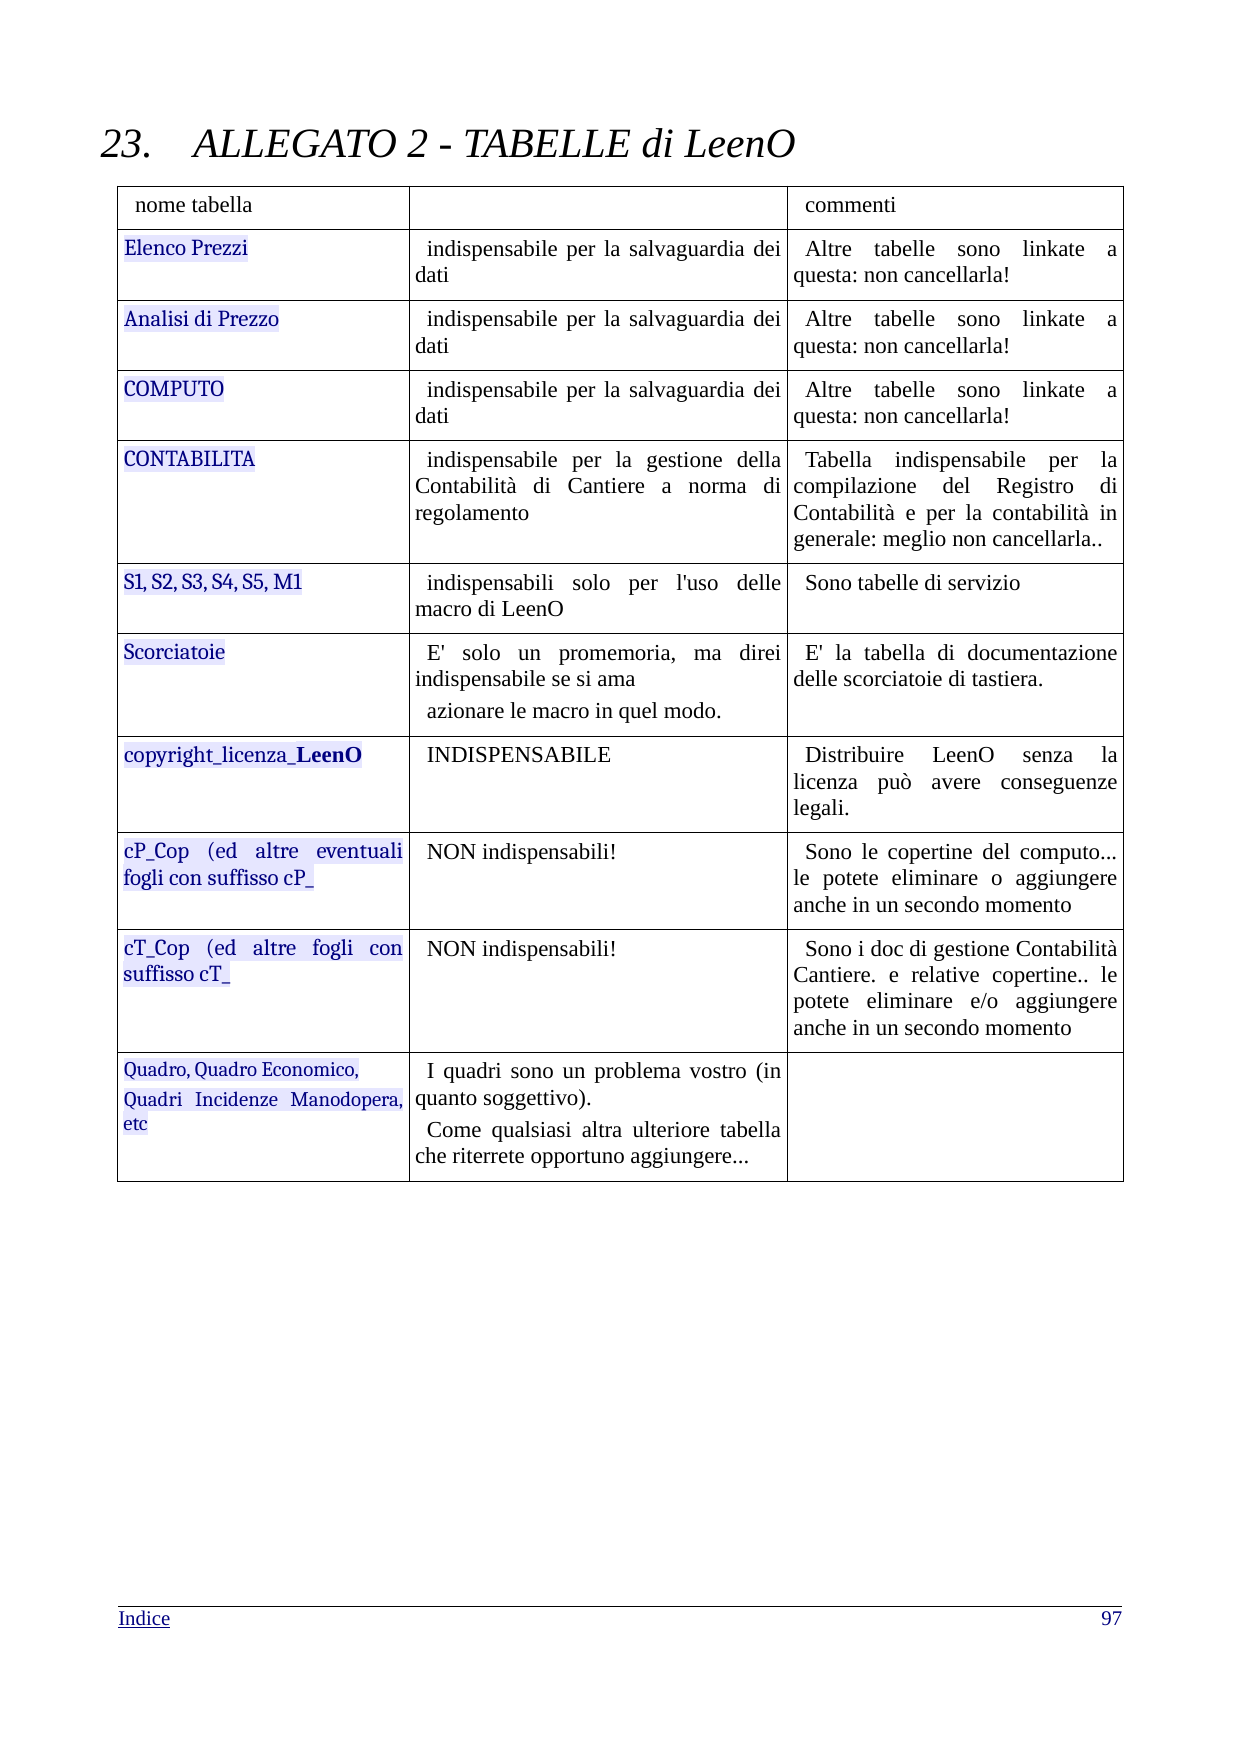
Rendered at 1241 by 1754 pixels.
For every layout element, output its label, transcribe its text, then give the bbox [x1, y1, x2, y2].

subtitle ALLEGATO 2 - TABELLE di LeenO [100, 118, 1122, 166]
table_header nome tabella [118, 187, 409, 229]
table_cell Sono tabelle di servizio [788, 564, 1123, 633]
table_cell Sono le copertine del computo... le potete eliminare o aggiungere anche in un secondo momento [788, 833, 1123, 929]
table_cell COMPUTO [118, 371, 409, 440]
table_cell E' la tabella di documentazione delle scorciatoie di tastiera. [788, 634, 1123, 736]
table_cell indispensabili solo per l'uso delle macro di LeenO [410, 564, 787, 633]
table_header [410, 187, 787, 229]
table_cell E' solo un promemoria, ma direi indispensabile se si ama azionare le macro in quel modo. [410, 634, 787, 736]
table_cell Altre tabelle sono linkate a questa: non cancellarla! [788, 230, 1123, 299]
table_cell indispensabile per la salvaguardia dei dati [410, 301, 787, 370]
table_cell Scorciatoie [118, 634, 409, 736]
table_cell Analisi di Prezzo [118, 301, 409, 370]
table_cell indispensabile per la gestione della Contabilità di Cantiere a norma di regolamento [410, 441, 787, 563]
table_cell INDISPENSABILE [410, 737, 787, 832]
table_header commenti [788, 187, 1123, 229]
table_cell I quadri sono un problema vostro (in quanto soggettivo). Come qualsiasi altra ulteriore tabella che riterrete opportuno aggiungere... [410, 1053, 787, 1181]
table_cell indispensabile per la salvaguardia dei dati [410, 230, 787, 299]
table_cell Altre tabelle sono linkate a questa: non cancellarla! [788, 301, 1123, 370]
table_cell NON indispensabili! [410, 930, 787, 1052]
table_cell Sono i doc di gestione Contabilità Cantiere. e relative copertine.. le potete eliminare e/o aggiungere anche in un secondo momento [788, 930, 1123, 1052]
table_cell cP_Cop (ed altre eventuali fogli con suffisso cP_ [118, 833, 409, 929]
table_cell Elenco Prezzi [118, 230, 409, 299]
table_cell cT_Cop (ed altre fogli con suffisso cT_ [118, 930, 409, 1052]
table_cell Quadro, Quadro Economico, Quadri Incidenze Manodopera, etc [118, 1053, 409, 1181]
table_cell indispensabile per la salvaguardia dei dati [410, 371, 787, 440]
table_cell Distribuire LeenO senza la licenza può avere conseguenze legali. [788, 737, 1123, 832]
table_cell copyright_licenza_LeenO [118, 737, 409, 832]
table_cell CONTABILITA [118, 441, 409, 563]
table_cell [788, 1053, 1123, 1181]
table_cell Tabella indispensabile per la compilazione del Registro di Contabilità e per la contabilità in generale: meglio non cancellarla.. [788, 441, 1123, 563]
table_cell Altre tabelle sono linkate a questa: non cancellarla! [788, 371, 1123, 440]
table_cell NON indispensabili! [410, 833, 787, 929]
table_cell S1, S2, S3, S4, S5, M1 [118, 564, 409, 633]
